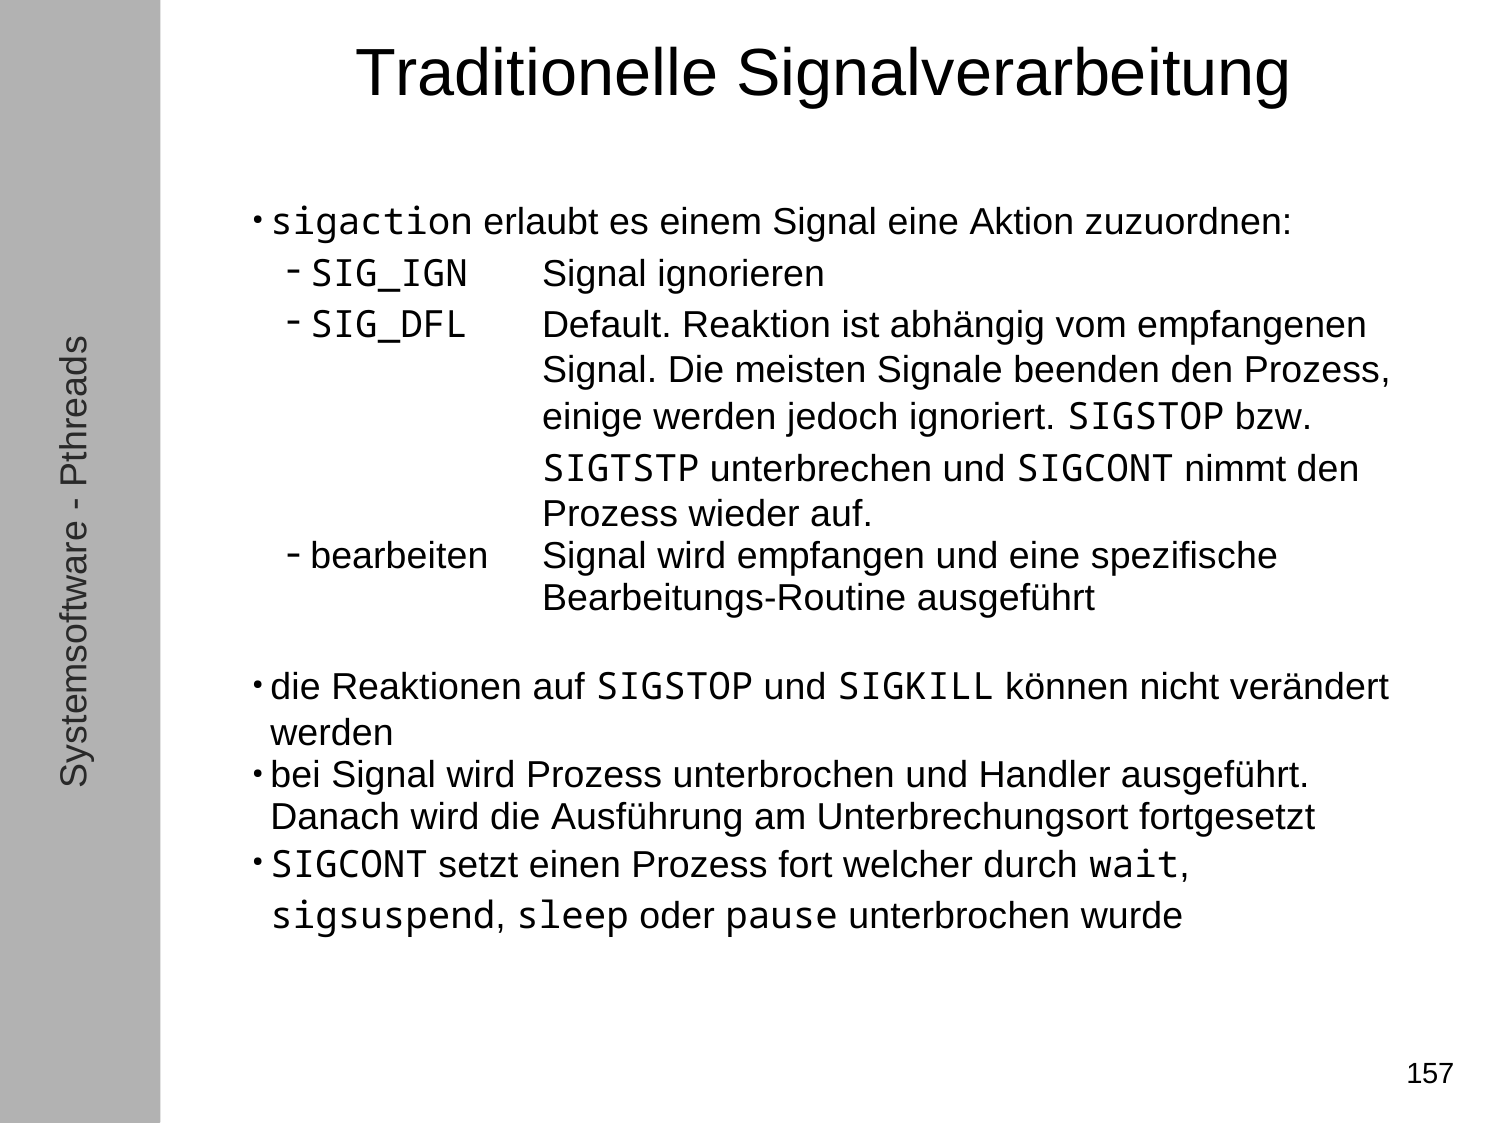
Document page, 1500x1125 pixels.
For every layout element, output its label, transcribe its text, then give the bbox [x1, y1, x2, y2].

text_box Traditionelle Signalverarbeitung [271, 27, 1377, 123]
text_box sigaction erlaubt es einem Signal eine Aktion zuzuordnen: SIG_IGN Signal ignorieren SIG_DFL Default. Reaktion ist abhängig vom empfangenen Signal. Die meisten Signale beenden den Prozess, einige werden jedoch ignoriert. SIGSTOP bzw. SIGTSTP unterbrechen und SIGCONT nimmt den Prozess wieder auf. bearbeiten Signal wird empfangen und eine spezifische Bearbeitungs-Routine ausgeführt die Reaktionen auf SIGSTOP und SIGKILL können nicht verändert werden bei Signal wird Prozess unterbrochen und Handler ausgeführt. Danach wird die Ausführung am Unterbrechungsort fortgesetzt SIGCONT setzt einen Prozess fort welcher durch wait, sigsuspend, sleep oder pause unterbrochen wurde [237, 187, 1448, 943]
text_box [0, 0, 160, 1123]
text_box Systemsoftware - Pthreads [47, 1, 121, 1124]
text_box [1406, 1057, 1472, 1106]
